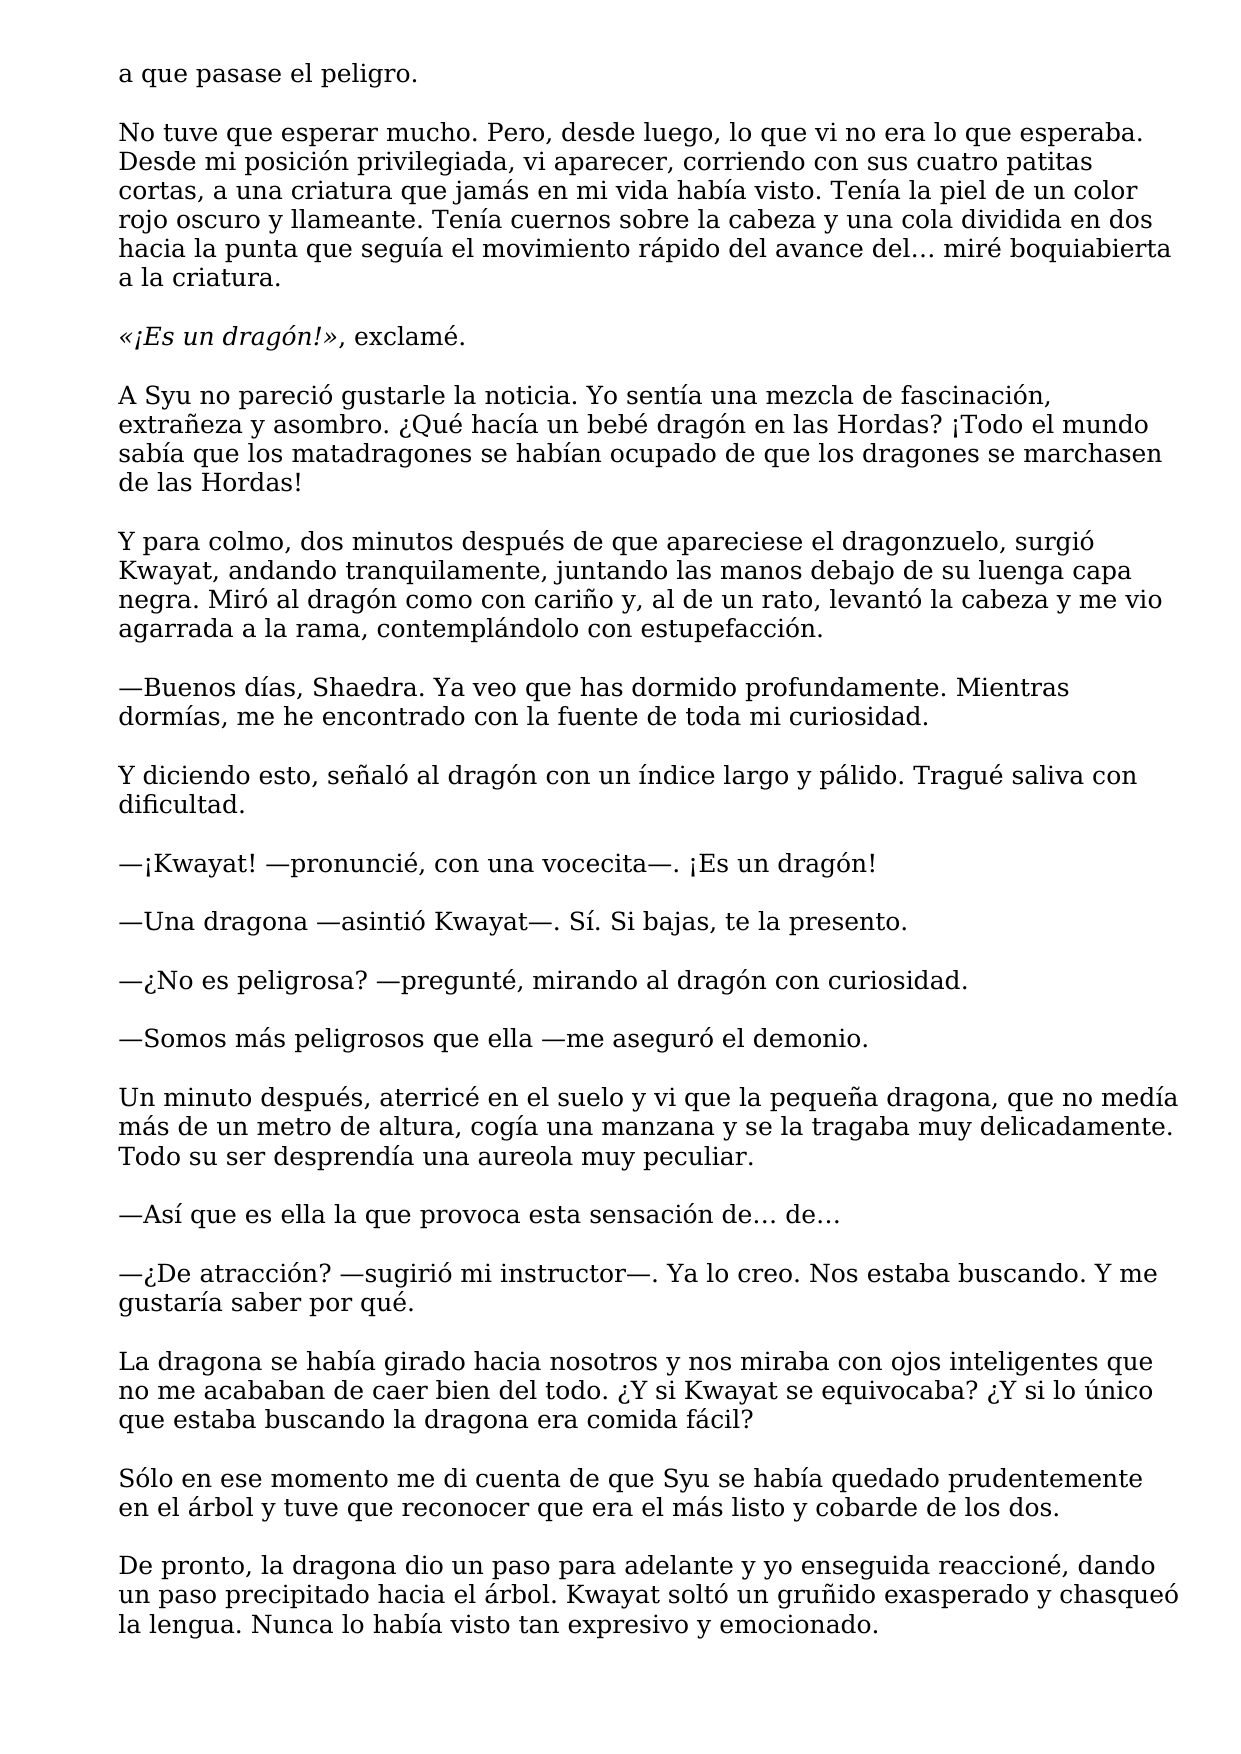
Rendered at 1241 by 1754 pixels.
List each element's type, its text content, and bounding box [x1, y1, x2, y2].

text Y para colmo, dos minutos después de que apareciese el dragonzuelo, surgió Kwayat, andando tranquilamente, juntando las manos debajo de su luenga capa negra. Miró al dragón como con cariño y, al de un rato, levantó la cabeza y me vio agarrada a la rama, contemplándolo con estupefacción. [118, 527, 1181, 644]
text —¿No es peligrosa? —pregunté, mirando al dragón con curiosidad. [118, 966, 1181, 995]
text De pronto, la dragona dio un paso para adelante y yo enseguida reaccioné, dando un paso precipitado hacia el árbol. Kwayat soltó un gruñido exasperado y chasqueó la lengua. Nunca lo había visto tan expresivo y emocionado. [118, 1552, 1181, 1639]
text —Así que es ella la que provoca esta sensación de… de… [118, 1200, 1181, 1229]
text La dragona se había girado hacia nosotros y nos miraba con ojos inteligentes que no me acababan de caer bien del todo. ¿Y si Kwayat se equivocaba? ¿Y si lo único que estaba buscando la dragona era comida fácil? [118, 1347, 1181, 1434]
text «¡Es un dragón!», exclamé. [118, 322, 1181, 351]
text Sólo en ese momento me di cuenta de que Syu se había quedado prudentemente en el árbol y tuve que reconocer que era el más listo y cobarde de los dos. [118, 1464, 1181, 1522]
text Y diciendo esto, señaló al dragón con un índice largo y pálido. Tragué saliva con dificultad. [118, 761, 1181, 819]
text —Buenos días, Shaedra. Ya veo que has dormido profundamente. Mientras dormías, me he encontrado con la fuente de toda mi curiosidad. [118, 673, 1181, 731]
text A Syu no pareció gustarle la noticia. Yo sentía una mezcla de fascinación, extrañeza y asombro. ¿Qué hacía un bebé dragón en las Hordas? ¡Todo el mundo sabía que los matadragones se habían ocupado de que los dragones se marchasen de las Hordas! [118, 381, 1181, 497]
text Un minuto después, aterricé en el suelo y vi que la pequeña dragona, que no medía más de un metro de altura, cogía una manzana y se la tragaba muy delicadamente. Todo su ser desprendía una aureola muy peculiar. [118, 1083, 1181, 1171]
text No tuve que esperar mucho. Pero, desde luego, lo que vi no era lo que esperaba. Desde mi posición privilegiada, vi aparecer, corriendo con sus cuatro patitas cortas, a una criatura que jamás en mi vida había visto. Tenía la piel de un color rojo oscuro y llameante. Tenía cuernos sobre la cabeza y una cola dividida en dos hacia la punta que seguía el movimiento rápido del avance del… miré boquiabierta a la criatura. [118, 118, 1181, 293]
text —¿De atracción? —sugirió mi instructor—. Ya lo creo. Nos estaba buscando. Y me gustaría saber por qué. [118, 1259, 1181, 1317]
text —Una dragona —asintió Kwayat—. Sí. Si bajas, te la presento. [118, 907, 1181, 937]
text —¡Kwayat! —pronuncié, con una vocecita—. ¡Es un dragón! [118, 849, 1181, 878]
text —Somos más peligrosos que ella —me aseguró el demonio. [118, 1025, 1181, 1054]
text a que pasase el peligro. [118, 59, 1181, 88]
